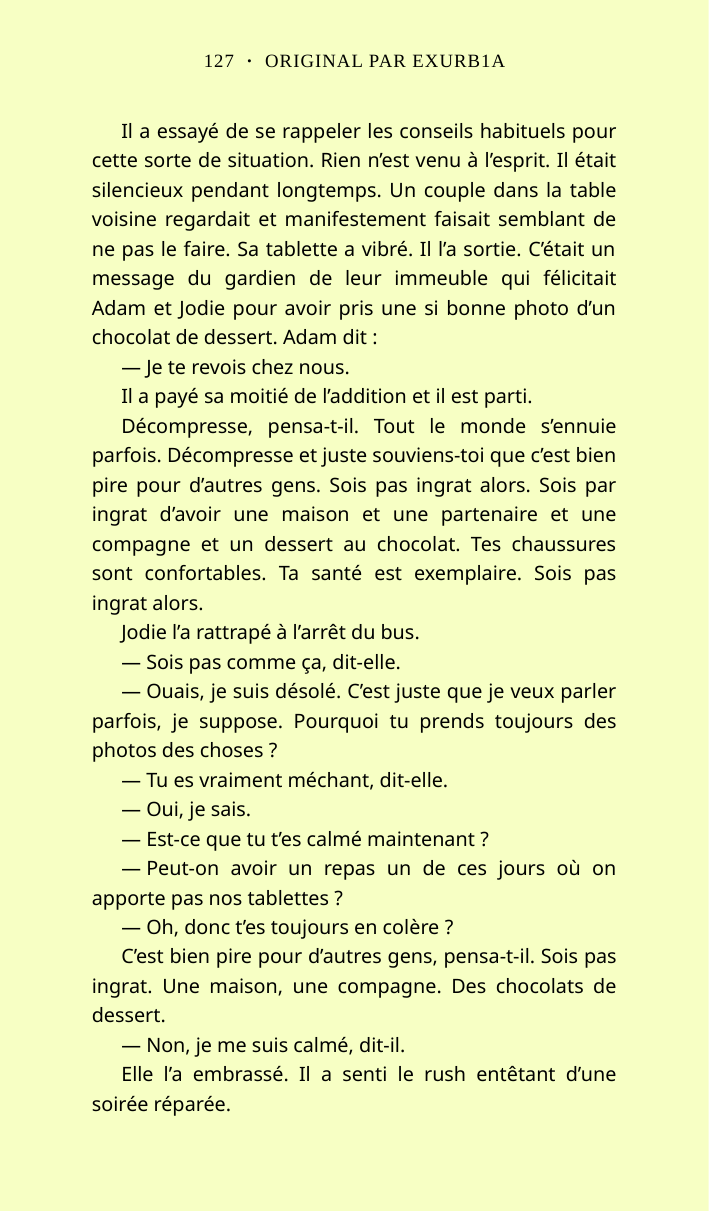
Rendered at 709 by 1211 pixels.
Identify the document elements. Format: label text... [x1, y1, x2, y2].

text — Je te revois chez nous. [92, 351, 617, 380]
text — Est-ce que tu t’es calmé maintenant ? [92, 822, 617, 852]
text Il a essayé de se rappeler les conseils habituels pour cette sorte de situation. Rien n’est venu à l’esprit. Il était silencieux pendant longtemps. Un couple dans la table voisine regardait et manifestement faisait semblant de ne pas le faire. Sa tablette a vibré. Il l’a sortie. C’était un message du gardien de leur immeuble qui félicitait Adam et Jodie pour avoir pris une si bonne photo d’un chocolat de dessert. Adam dit : [92, 115, 617, 351]
text C’est bien pire pour d’autres gens, pensa-t-il. Sois pas ingrat. Une maison, une compagne. Des chocolats de dessert. [92, 940, 617, 1029]
text — Tu es vraiment méchant, dit-elle. [92, 763, 617, 793]
text Décompresse, pensa-t-il. Tout le monde s’ennuie parfois. Décompresse et juste souviens-toi que c’est bien pire pour d’autres gens. Sois pas ingrat alors. Sois par ingrat d’avoir une maison et une partenaire et une compagne et un dessert au chocolat. Tes chaussures sont confortables. Ta santé est exemplaire. Sois pas ingrat alors. [92, 410, 617, 616]
text Jodie l’a rattrapé à l’arrêt du bus. [92, 616, 617, 646]
text — Ouais, je suis désolé. C’est juste que je veux parler parfois, je suppose. Pourquoi tu prends toujours des photos des choses ? [92, 675, 617, 763]
text — Peut-on avoir un repas un de ces jours où on apporte pas nos tablettes ? [92, 852, 617, 911]
text — Sois pas comme ça, dit-elle. [92, 646, 617, 675]
text — Non, je me suis calmé, dit-il. [92, 1029, 617, 1058]
text Elle l’a embrassé. Il a senti le rush entêtant d’une soirée réparée. [92, 1058, 617, 1117]
text Il a payé sa moitié de l’addition et il est parti. [92, 380, 617, 410]
text — Oh, donc t’es toujours en colère ? [92, 911, 617, 940]
text — Oui, je sais. [92, 793, 617, 822]
